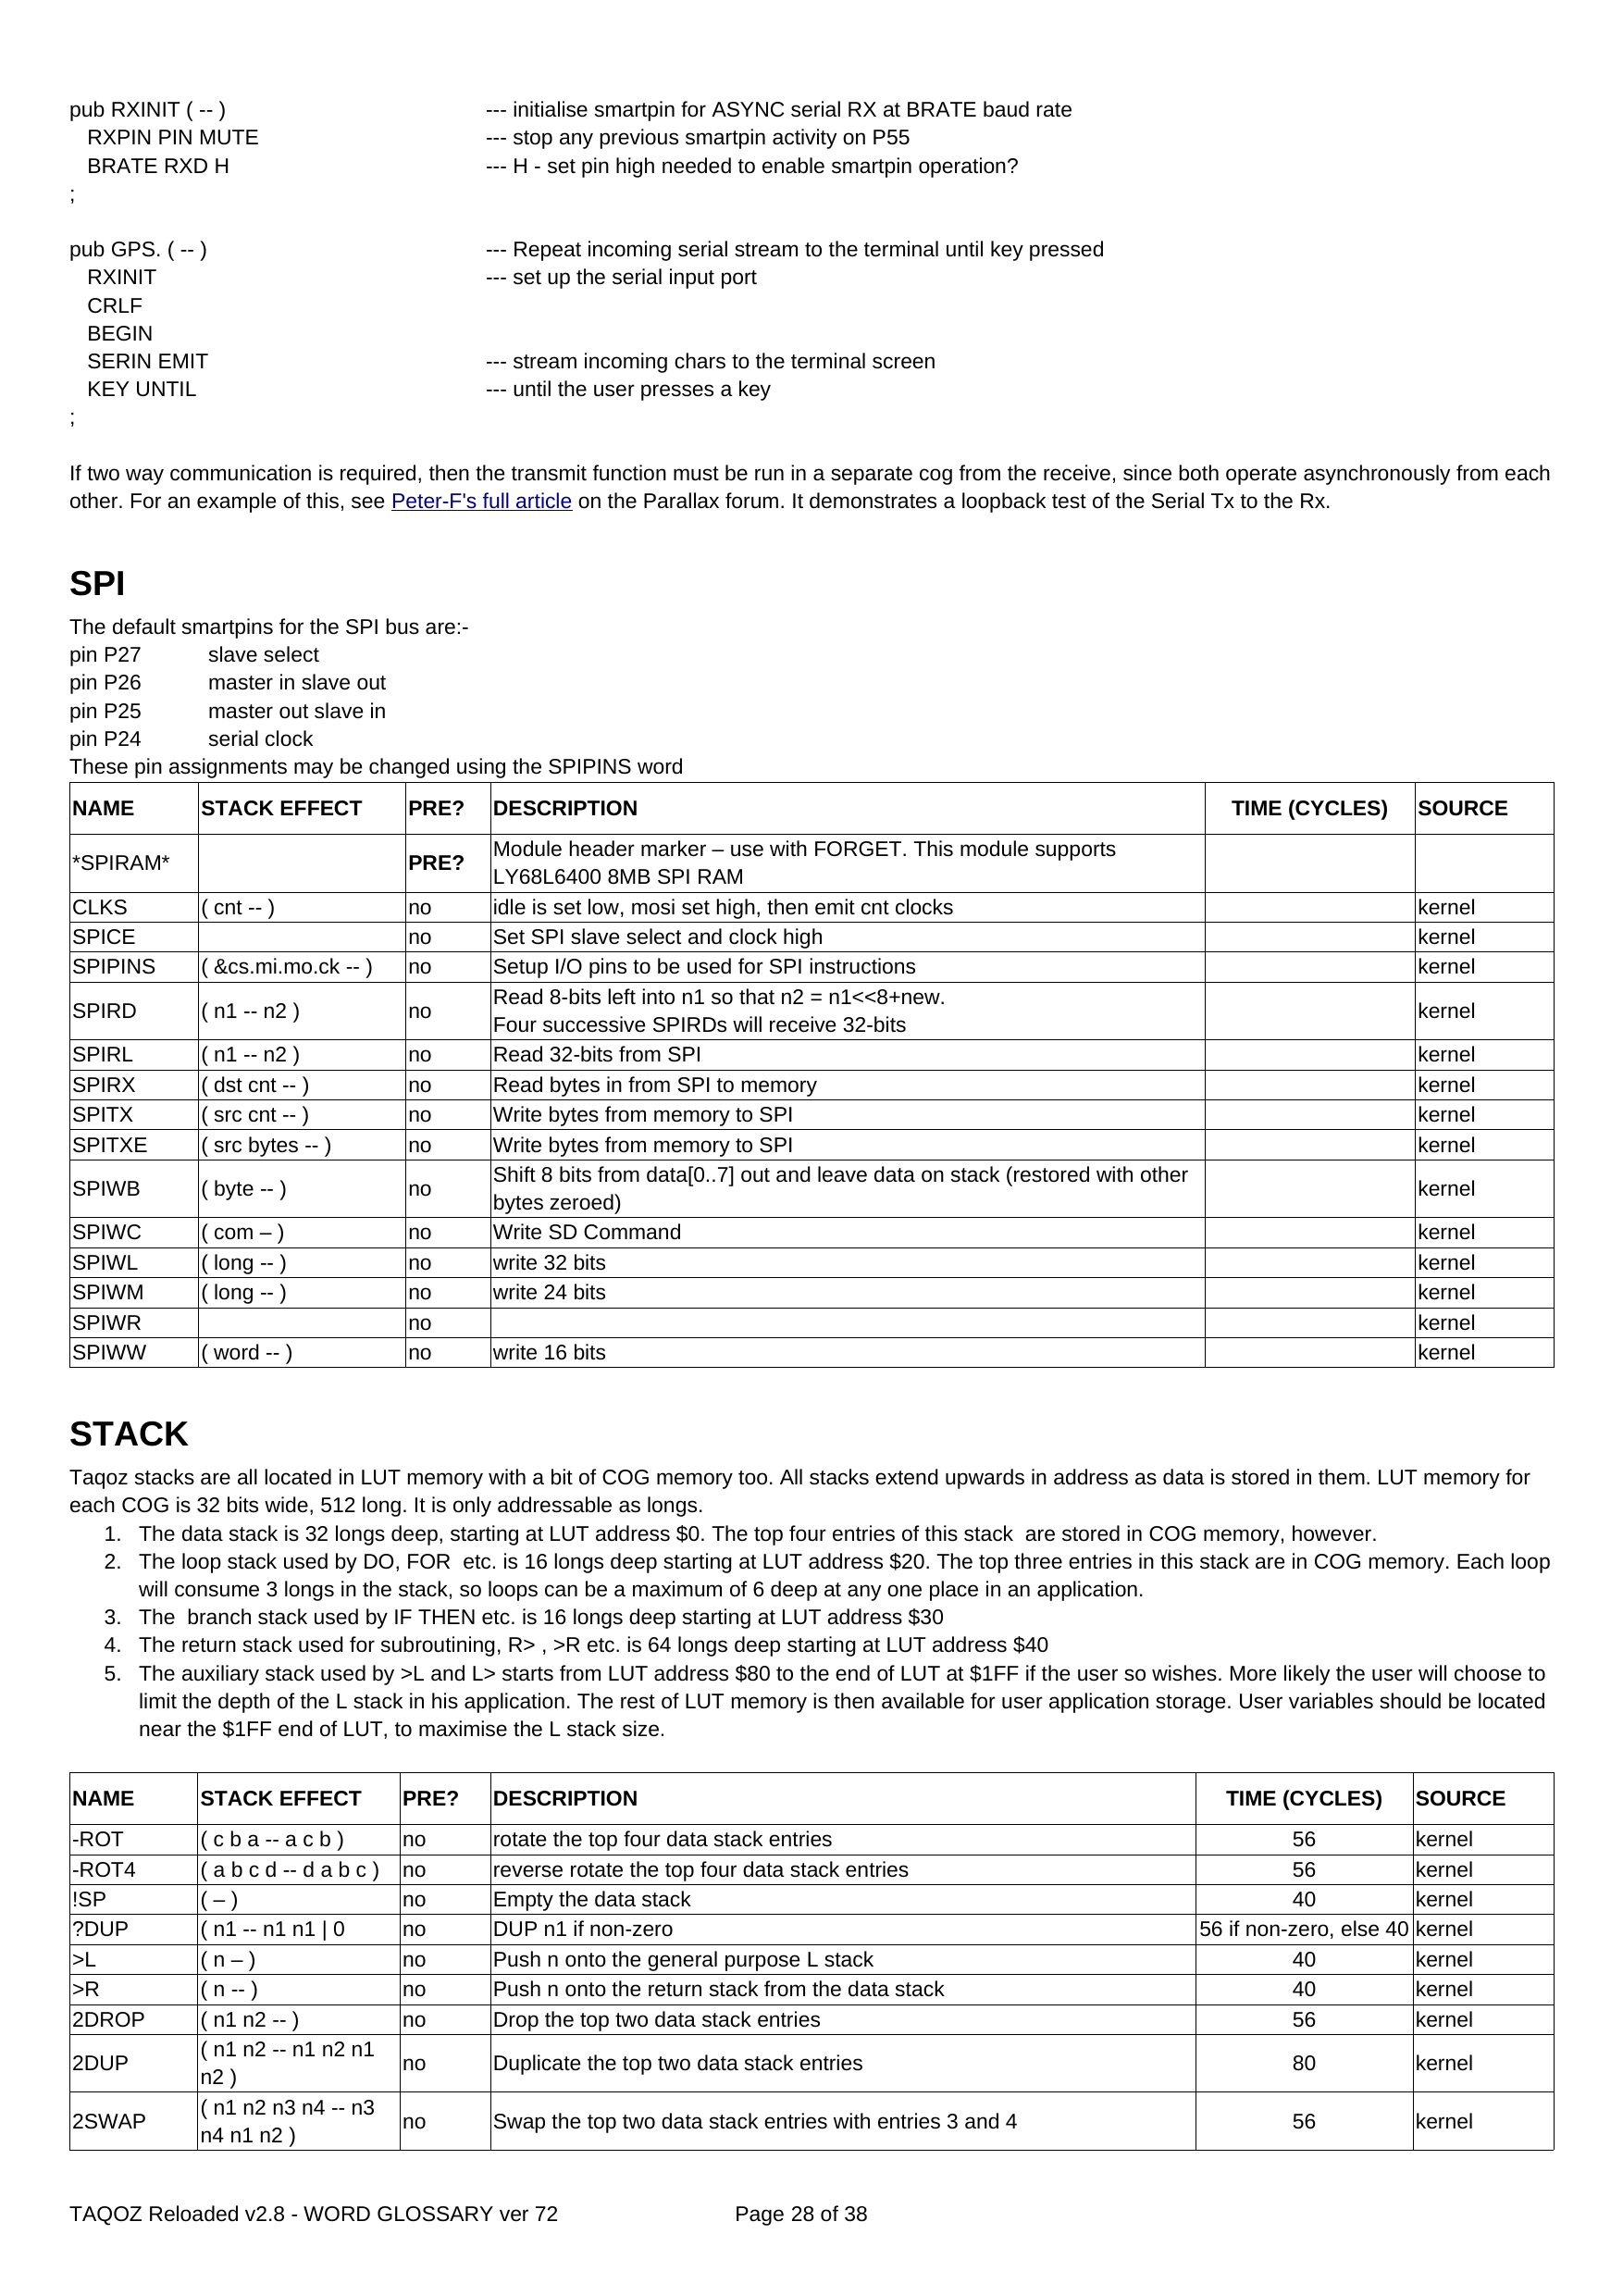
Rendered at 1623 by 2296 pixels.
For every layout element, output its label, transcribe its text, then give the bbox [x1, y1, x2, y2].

text The default smartpins for the SPI bus are:- [69, 614, 1554, 639]
table_header TIME (CYCLES) [1206, 783, 1415, 834]
table_cell ( – ) [198, 1885, 400, 1914]
text KEY UNTIL --- until the user presses a key [69, 377, 1554, 402]
text CRLF [69, 293, 1554, 317]
table_cell no [401, 1855, 490, 1884]
table_cell *SPIRAM* [70, 835, 198, 891]
table_cell write 32 bits [491, 1248, 1205, 1277]
table_cell rotate the top four data stack entries [491, 1825, 1196, 1854]
table_cell SPIRD [70, 983, 198, 1039]
table_cell SPIWL [70, 1248, 198, 1277]
table_cell ( n1 -- n1 n1 | 0 [198, 1915, 400, 1944]
table_header STACK EFFECT [198, 1773, 400, 1824]
table_cell ?DUP [70, 1915, 197, 1944]
table_cell kernel [1414, 1975, 1554, 2004]
table_cell 40 [1196, 1945, 1413, 1974]
table_cell no [406, 1338, 490, 1367]
table_cell no [401, 2005, 490, 2034]
table_cell 40 [1196, 1885, 1413, 1914]
table_cell 56 [1196, 2092, 1413, 2150]
table_cell [1206, 1100, 1415, 1129]
table_cell Push n onto the general purpose L stack [491, 1945, 1196, 1974]
table_cell no [406, 1130, 490, 1160]
table_cell DUP n1 if non-zero [491, 1915, 1196, 1944]
table_cell SPIRX [70, 1071, 198, 1099]
table_cell Setup I/O pins to be used for SPI instructions [491, 952, 1205, 982]
table_cell ( a b c d -- d a b c ) [198, 1855, 400, 1884]
table_cell no [401, 1945, 490, 1974]
table_cell 56 [1196, 2005, 1413, 2034]
table_cell no [406, 923, 490, 951]
table_cell no [401, 1885, 490, 1914]
table_cell [1206, 1040, 1415, 1070]
table_cell no [401, 2092, 490, 2150]
table_cell [199, 835, 405, 891]
table_cell ( byte -- ) [199, 1160, 405, 1217]
table_cell [1206, 1218, 1415, 1247]
table_cell no [406, 952, 490, 982]
table_cell >L [70, 1945, 197, 1974]
table_cell no [401, 1825, 490, 1854]
table_cell no [406, 1309, 490, 1337]
table_cell ( n1 n2 -- ) [198, 2005, 400, 2034]
text pin P24 serial clock [69, 726, 1554, 751]
text ; [69, 404, 1554, 429]
table_cell kernel [1416, 1160, 1554, 1217]
table_cell kernel [1414, 2005, 1554, 2034]
table_cell no [406, 1218, 490, 1247]
text pin P25 master out slave in [69, 698, 1554, 723]
table_header NAME [70, 1773, 197, 1824]
table_cell no [406, 1160, 490, 1217]
table_cell no [406, 1071, 490, 1099]
table_cell write 16 bits [491, 1338, 1205, 1367]
table_cell Read 32-bits from SPI [491, 1040, 1205, 1070]
text These pin assignments may be changed using the SPIPINS word [69, 754, 1554, 778]
table_cell PRE? [406, 835, 490, 891]
list The data stack is 32 longs deep, starting at LUT address $0. The top four entries of this stack are stored in COG memory, however. [104, 1520, 1554, 1545]
table_cell kernel [1416, 1071, 1554, 1099]
table_cell ( cnt -- ) [199, 893, 405, 922]
table_cell SPITX [70, 1100, 198, 1129]
table_cell kernel [1416, 1040, 1554, 1070]
table_header PRE? [401, 1773, 490, 1824]
table_cell [1206, 893, 1415, 922]
table_cell Shift 8 bits from data[0..7] out and leave data on stack (restored with other bytes zeroed) [491, 1160, 1205, 1217]
table_cell 2SWAP [70, 2092, 197, 2150]
table_cell [1206, 1309, 1415, 1337]
table_cell Write bytes from memory to SPI [491, 1100, 1205, 1129]
table_cell kernel [1416, 1248, 1554, 1277]
table_cell ( long -- ) [199, 1278, 405, 1307]
table_cell kernel [1414, 1885, 1554, 1914]
table_cell ( &cs.mi.mo.ck -- ) [199, 952, 405, 982]
table_cell >R [70, 1975, 197, 2004]
table_cell ( word -- ) [199, 1338, 405, 1367]
table_cell [1206, 1130, 1415, 1160]
table_cell Empty the data stack [491, 1885, 1196, 1914]
table_cell 56 [1196, 1855, 1413, 1884]
table_cell Write bytes from memory to SPI [491, 1130, 1205, 1160]
table_header DESCRIPTION [491, 1773, 1196, 1824]
table_cell [1206, 1338, 1415, 1367]
table_cell ( long -- ) [199, 1248, 405, 1277]
table_cell ( n – ) [198, 1945, 400, 1974]
table_cell kernel [1414, 1855, 1554, 1884]
table_cell kernel [1416, 983, 1554, 1039]
table_cell [1206, 835, 1415, 891]
table_cell no [406, 893, 490, 922]
table_cell SPIWM [70, 1278, 198, 1307]
text pin P26 master in slave out [69, 670, 1554, 695]
text Taqoz stacks are all located in LUT memory with a bit of COG memory too. All stacks extend upwards in address as data is stored in them. LUT memory for each COG is 32 bits wide, 512 long. It is only addressable as longs. [69, 1465, 1554, 1517]
text If two way communication is required, then the transmit function must be run in a separate cog from the receive, since both operate asynchronously from each other. For an example of this, see Peter-F's full article on the Parallax forum. It demonstrates a loopback test of the Serial Tx to the Rx. [69, 461, 1554, 513]
table_cell 80 [1196, 2035, 1413, 2091]
table_cell kernel [1416, 1309, 1554, 1337]
list The branch stack used by IF THEN etc. is 16 longs deep starting at LUT address $30 [104, 1605, 1554, 1629]
table_cell no [401, 1915, 490, 1944]
table_cell [1206, 983, 1415, 1039]
table_cell !SP [70, 1885, 197, 1914]
table_cell [1206, 923, 1415, 951]
table_cell SPIWR [70, 1309, 198, 1337]
table_cell SPIWB [70, 1160, 198, 1217]
table_cell SPIWC [70, 1218, 198, 1247]
table_cell SPIPINS [70, 952, 198, 982]
table_cell kernel [1414, 1945, 1554, 1974]
list The auxiliary stack used by >L and L> starts from LUT address $80 to the end of LUT at $1FF if the user so wishes. More likely the user will choose to limit the depth of the L stack in his application. The rest of LUT memory is then available for user application storage. User variables should be located near the $1FF end of LUT, to maximise the L stack size. [104, 1660, 1554, 1741]
list The return stack used for subroutining, R> , >R etc. is 64 longs deep starting at LUT address $40 [104, 1632, 1554, 1657]
table_cell CLKS [70, 893, 198, 922]
text pub RXINIT ( -- ) --- initialise smartpin for ASYNC serial RX at BRATE baud rate [69, 97, 1554, 122]
text pub GPS. ( -- ) --- Repeat incoming serial stream to the terminal until key pressed [69, 237, 1554, 262]
table_cell 2DROP [70, 2005, 197, 2034]
text RXPIN PIN MUTE --- stop any previous smartpin activity on P55 [69, 125, 1554, 150]
table_cell Module header marker – use with FORGET. This module supports LY68L6400 8MB SPI RAM [491, 835, 1205, 891]
table_cell SPIRL [70, 1040, 198, 1070]
table_cell ( dst cnt -- ) [199, 1071, 405, 1099]
table_cell no [406, 1100, 490, 1129]
table_cell -ROT4 [70, 1855, 197, 1884]
table_header TIME (CYCLES) [1196, 1773, 1413, 1824]
subtitle STACK [69, 1413, 1554, 1454]
table_cell kernel [1416, 893, 1554, 922]
table_cell Set SPI slave select and clock high [491, 923, 1205, 951]
table_cell ( n1 -- n2 ) [199, 1040, 405, 1070]
table_cell Push n onto the return stack from the data stack [491, 1975, 1196, 2004]
table_cell ( src bytes -- ) [199, 1130, 405, 1160]
table_cell ( n1 n2 -- n1 n2 n1 n2 ) [198, 2035, 400, 2091]
table_cell SPIWW [70, 1338, 198, 1367]
table_cell reverse rotate the top four data stack entries [491, 1855, 1196, 1884]
table_cell kernel [1416, 1338, 1554, 1367]
table_cell no [401, 2035, 490, 2091]
table_cell no [406, 1040, 490, 1070]
table_cell [491, 1309, 1205, 1337]
table_cell Swap the top two data stack entries with entries 3 and 4 [491, 2092, 1196, 2150]
table_cell kernel [1414, 1915, 1554, 1944]
table_header SOURCE [1414, 1773, 1554, 1824]
table_cell no [406, 1278, 490, 1307]
table_cell kernel [1414, 2092, 1554, 2150]
text BRATE RXD H --- H - set pin high needed to enable smartpin operation? [69, 154, 1554, 178]
table_cell [1206, 1160, 1415, 1217]
table_cell kernel [1416, 952, 1554, 982]
table_cell Read bytes in from SPI to memory [491, 1071, 1205, 1099]
table_cell Read 8-bits left into n1 so that n2 = n1<<8+new. Four successive SPIRDs will receive 32-bits [491, 983, 1205, 1039]
table_cell idle is set low, mosi set high, then emit cnt clocks [491, 893, 1205, 922]
table_cell kernel [1414, 1825, 1554, 1854]
table_cell Drop the top two data stack entries [491, 2005, 1196, 2034]
table_cell write 24 bits [491, 1278, 1205, 1307]
table_cell -ROT [70, 1825, 197, 1854]
table_cell 56 [1196, 1825, 1413, 1854]
table_header DESCRIPTION [491, 783, 1205, 834]
table_cell ( src cnt -- ) [199, 1100, 405, 1129]
table_cell SPITXE [70, 1130, 198, 1160]
table_cell kernel [1416, 1278, 1554, 1307]
table_cell Duplicate the top two data stack entries [491, 2035, 1196, 2091]
table_cell no [401, 1975, 490, 2004]
table_cell no [406, 983, 490, 1039]
table_cell 2DUP [70, 2035, 197, 2091]
table_cell [1206, 1278, 1415, 1307]
table_cell ( n1 -- n2 ) [199, 983, 405, 1039]
table_cell no [406, 1248, 490, 1277]
table_cell kernel [1416, 923, 1554, 951]
list The loop stack used by DO, FOR etc. is 16 longs deep starting at LUT address $20. The top three entries in this stack are in COG memory. Each loop will consume 3 longs in the stack, so loops can be a maximum of 6 deep at any one place in an application. [104, 1549, 1554, 1601]
table_cell 56 if non-zero, else 40 [1196, 1915, 1413, 1944]
subtitle SPI [69, 563, 1554, 602]
text ; [69, 181, 1554, 205]
table_cell kernel [1414, 2035, 1554, 2091]
text BEGIN [69, 321, 1554, 345]
table_cell Write SD Command [491, 1218, 1205, 1247]
table_cell kernel [1416, 1218, 1554, 1247]
table_cell kernel [1416, 1100, 1554, 1129]
table_header NAME [70, 783, 198, 834]
table_cell ( n -- ) [198, 1975, 400, 2004]
table_cell [1206, 1248, 1415, 1277]
table_cell [1416, 835, 1554, 891]
table_header STACK EFFECT [199, 783, 405, 834]
table_cell [1206, 952, 1415, 982]
table_cell SPICE [70, 923, 198, 951]
table_header SOURCE [1416, 783, 1554, 834]
table_header PRE? [406, 783, 490, 834]
text pin P27 slave select [69, 642, 1554, 667]
table_cell ( com – ) [199, 1218, 405, 1247]
table_cell ( c b a -- a c b ) [198, 1825, 400, 1854]
table_cell [199, 923, 405, 951]
table_cell [1206, 1071, 1415, 1099]
text RXINIT --- set up the serial input port [69, 265, 1554, 290]
table_cell ( n1 n2 n3 n4 -- n3 n4 n1 n2 ) [198, 2092, 400, 2150]
table_cell kernel [1416, 1130, 1554, 1160]
text SERIN EMIT --- stream incoming chars to the terminal screen [69, 349, 1554, 373]
table_cell [199, 1309, 405, 1337]
table_cell 40 [1196, 1975, 1413, 2004]
